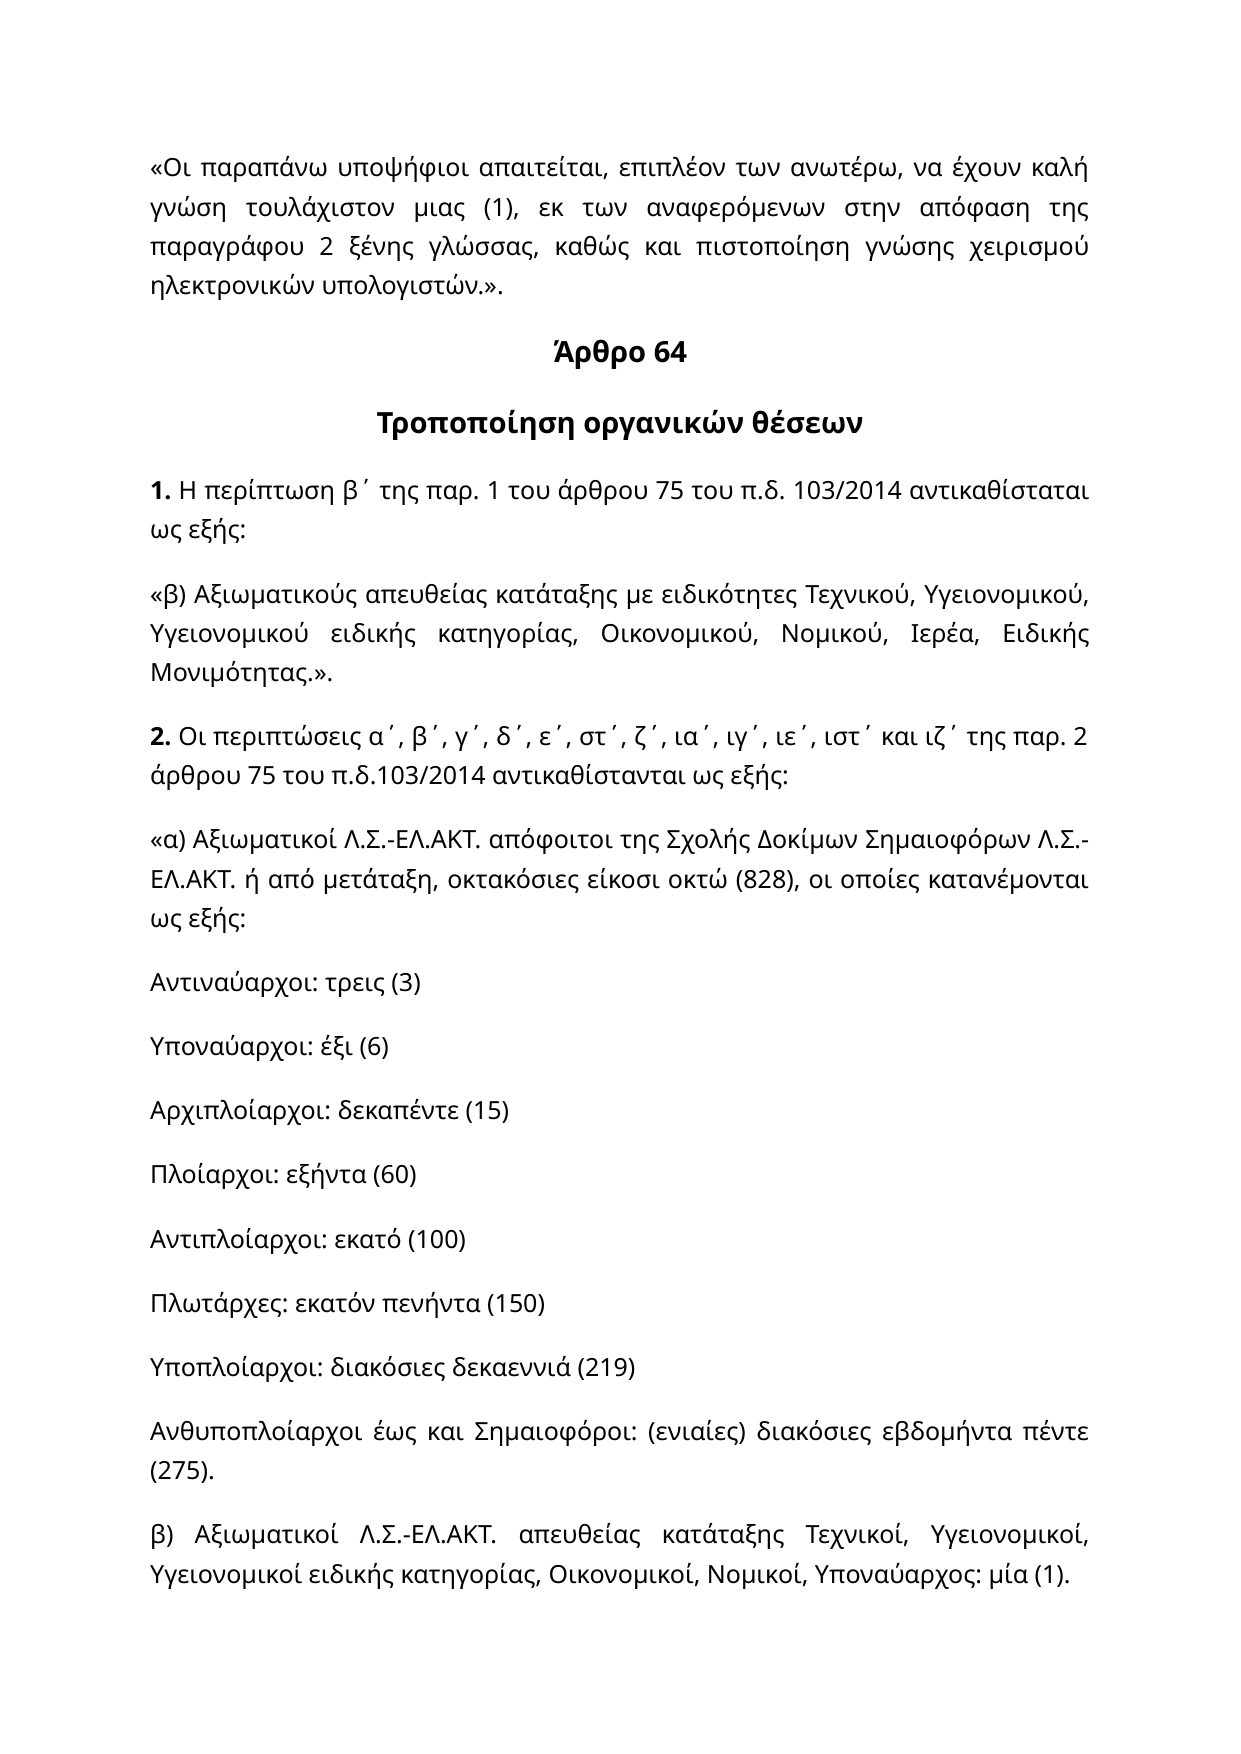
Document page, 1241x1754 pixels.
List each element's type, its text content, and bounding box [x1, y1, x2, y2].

text β) Αξιωματικοί Λ.Σ.-ΕΛ.ΑΚΤ. απευθείας κατάταξης Τεχνικοί, Υγειονομικοί, Υγειονομικοί ειδικής κατηγορίας, Οικονομικοί, Νομικοί, Υποναύαρχος: μία (1). [150, 1517, 1090, 1590]
text Υποπλοίαρχοι: διακόσιες δεκαεννιά (219) [150, 1349, 1090, 1384]
text Υποναύαρχοι: έξι (6) [150, 1029, 1090, 1063]
text «Οι παραπάνω υποψήφιοι απαιτείται, επιπλέον των ανωτέρω, να έχουν καλή γνώση τουλάχιστον μιας (1), εκ των αναφερόμενων στην απόφαση της παραγράφου 2 ξένης γλώσσας, καθώς και πιστοποίηση γνώσης χειρισμού ηλεκτρονικών υπολογιστών.». [150, 150, 1090, 302]
text «α) Αξιωματικοί Λ.Σ.-ΕΛ.ΑΚΤ. απόφοιτοι της Σχολής Δοκίμων Σημαιοφόρων Λ.Σ.-ΕΛ.ΑΚΤ. ή από μετάταξη, οκτακόσιες είκοσι οκτώ (828), οι οποίες κατανέμονται ως εξής: [150, 822, 1090, 934]
text Πλωτάρχες: εκατόν πενήντα (150) [150, 1285, 1090, 1319]
subtitle Τροποποίηση οργανικών θέσεων [150, 402, 1090, 442]
text Ανθυποπλοίαρχοι έως και Σημαιοφόροι: (ενιαίες) διακόσιες εβδομήντα πέντε (275). [150, 1414, 1090, 1487]
text Αρχιπλοίαρχοι: δεκαπέντε (15) [150, 1093, 1090, 1127]
text Αντιναύαρχοι: τρεις (3) [150, 964, 1090, 999]
text 2. Οι περιπτώσεις α΄, β΄, γ΄, δ΄, ε΄, στ΄, ζ΄, ια΄, ιγ΄, ιε΄, ιστ΄ και ιζ΄ της παρ. 2 άρθρου 75 του π.δ.103/2014 αντικαθίστανται ως εξής: [150, 719, 1090, 792]
subtitle Άρθρο 64 [150, 332, 1090, 371]
text Πλοίαρχοι: εξήντα (60) [150, 1157, 1090, 1191]
text Αντιπλοίαρχοι: εκατό (100) [150, 1221, 1090, 1255]
text 1. Η περίπτωση β΄ της παρ. 1 του άρθρου 75 του π.δ. 103/2014 αντικαθίσταται ως εξής: [150, 473, 1090, 546]
text «β) Αξιωματικούς απευθείας κατάταξης με ειδικότητες Τεχνικού, Υγειονομικού, Υγειονομικού ειδικής κατηγορίας, Οικονομικού, Νομικού, Ιερέα, Ειδικής Μονιμότητας.». [150, 576, 1090, 689]
